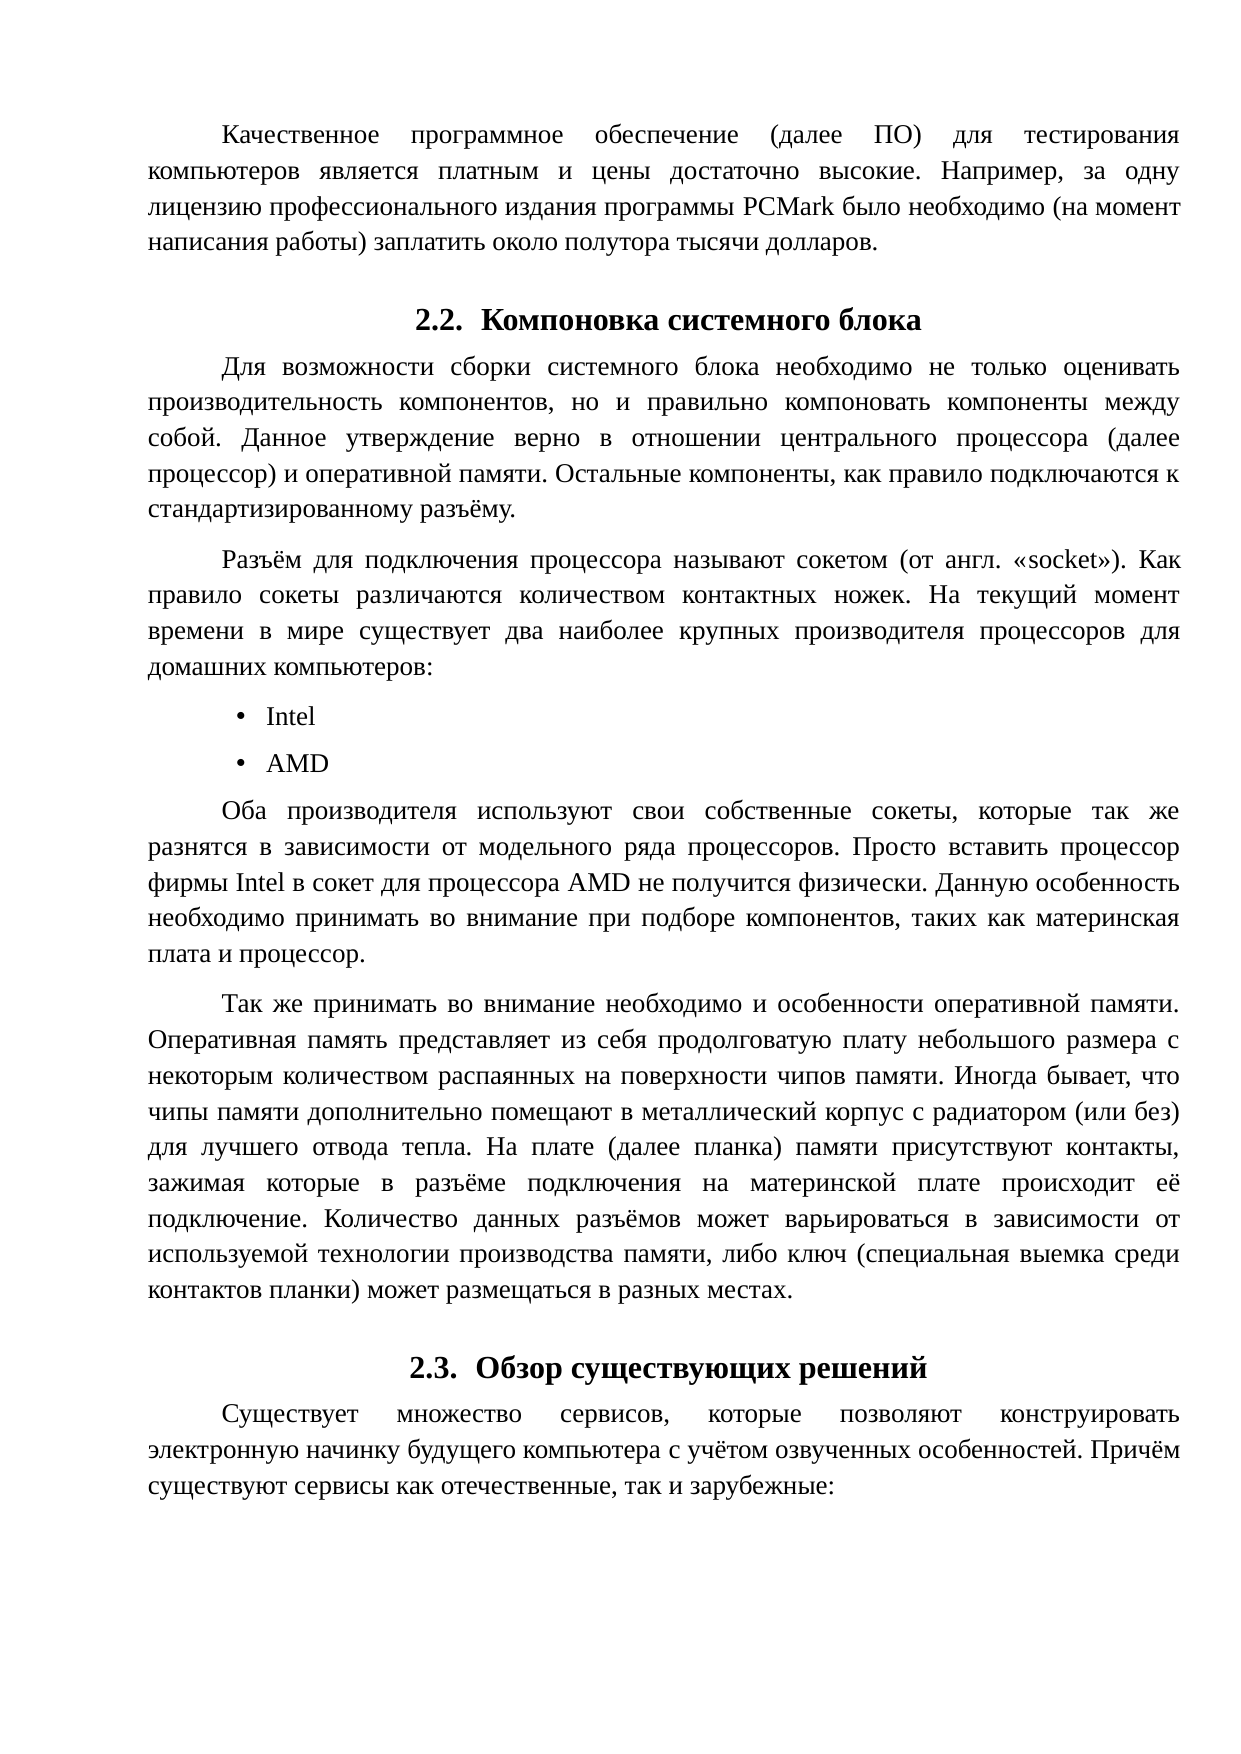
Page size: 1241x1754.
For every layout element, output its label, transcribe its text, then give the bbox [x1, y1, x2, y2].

text Качественное программное обеспечение (далее ПО) для тестирования компьютеров является платным и цены достаточно высокие. Например, за одну лицензию профессионального издания программы PCMark было необходимо (на момент написания работы) заплатить около полутора тысячи долларов. [148, 118, 1181, 256]
list AMD [236, 747, 1181, 778]
text Так же принимать во внимание необходимо и особенности оперативной памяти. Оперативная память представляет из себя продолговатую плату небольшого размера с некоторым количеством распаянных на поверхности чипов памяти. Иногда бывает, что чипы памяти дополнительно помещают в металлический корпус с радиатором (или без) для лучшего отвода тепла. На плате (далее планка) памяти присутствуют контакты, зажимая которые в разъёме подключения на материнской плате происходит её подключение. Количество данных разъёмов может варьироваться в зависимости от используемой технологии производства памяти, либо ключ (специальная выемка среди контактов планки) может размещаться в разных местах. [148, 987, 1181, 1304]
text Существует множество сервисов, которые позволяют конструировать электронную начинку будущего компьютера с учётом озвученных особенностей. Причём существуют сервисы как отечественные, так и зарубежные: [148, 1398, 1181, 1500]
text Оба производителя используют свои собственные сокеты, которые так же разнятся в зависимости от модельного ряда процессоров. Просто вставить процессор фирмы Intel в сокет для процессора AMD не получится физически. Данную особенность необходимо принимать во внимание при подборе компонентов, таких как материнская плата и процессор. [148, 794, 1181, 968]
subtitle Компоновка системного блока [148, 300, 1181, 337]
text Разъём для подключения процессора называют сокетом (от англ. «socket»). Как правило сокеты различаются количеством контактных ножек. На текущий момент времени в мире существует два наиболее крупных производителя процессоров для домашних компьютеров: [148, 543, 1181, 681]
subtitle Обзор существующих решений [148, 1348, 1181, 1385]
text Для возможности сборки системного блока необходимо не только оценивать производительность компонентов, но и правильно компоновать компоненты между собой. Данное утверждение верно в отношении центрального процессора (далее процессор) и оперативной памяти. Остальные компоненты, как правило подключаются к стандартизированному разъёму. [148, 350, 1181, 524]
list Intel [236, 700, 1181, 732]
